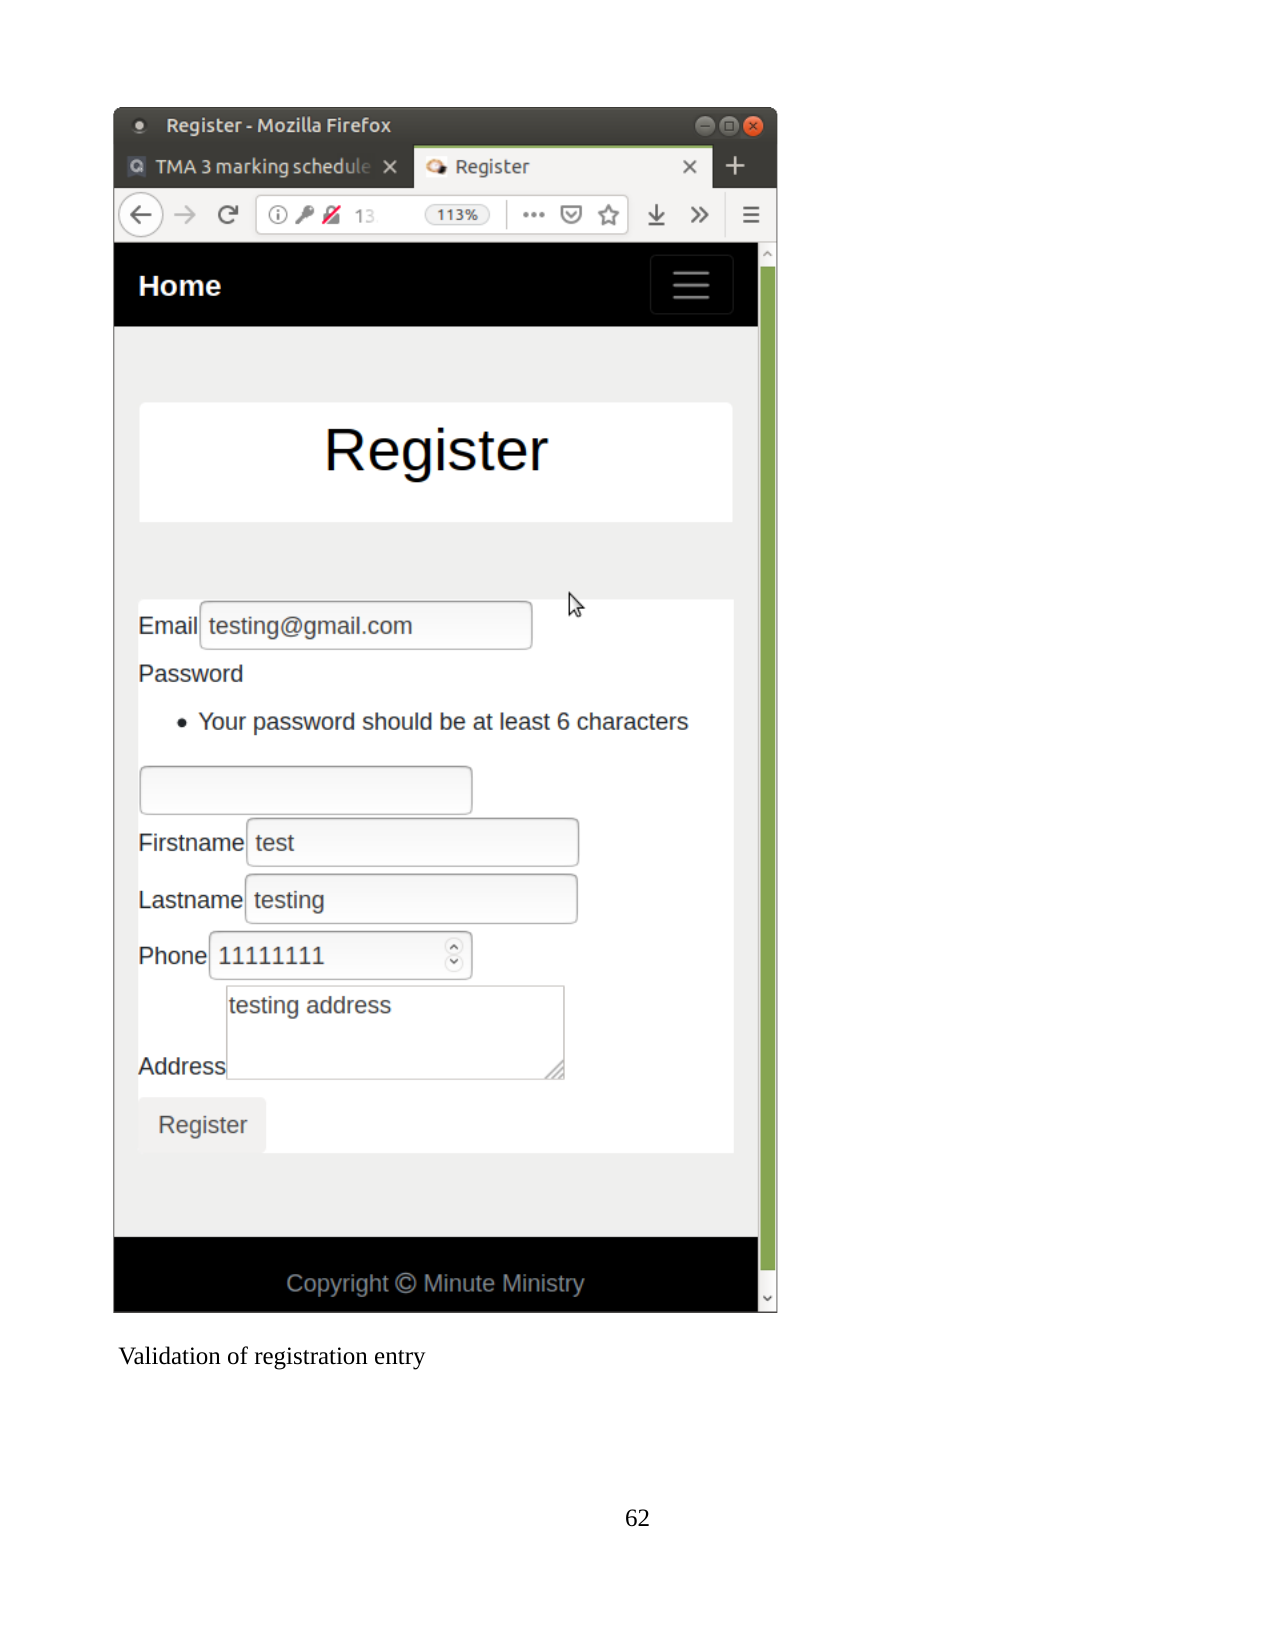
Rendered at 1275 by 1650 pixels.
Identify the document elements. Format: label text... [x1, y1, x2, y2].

picture [113, 107, 778, 1313]
text Validation of registration entry [118, 1341, 1157, 1370]
